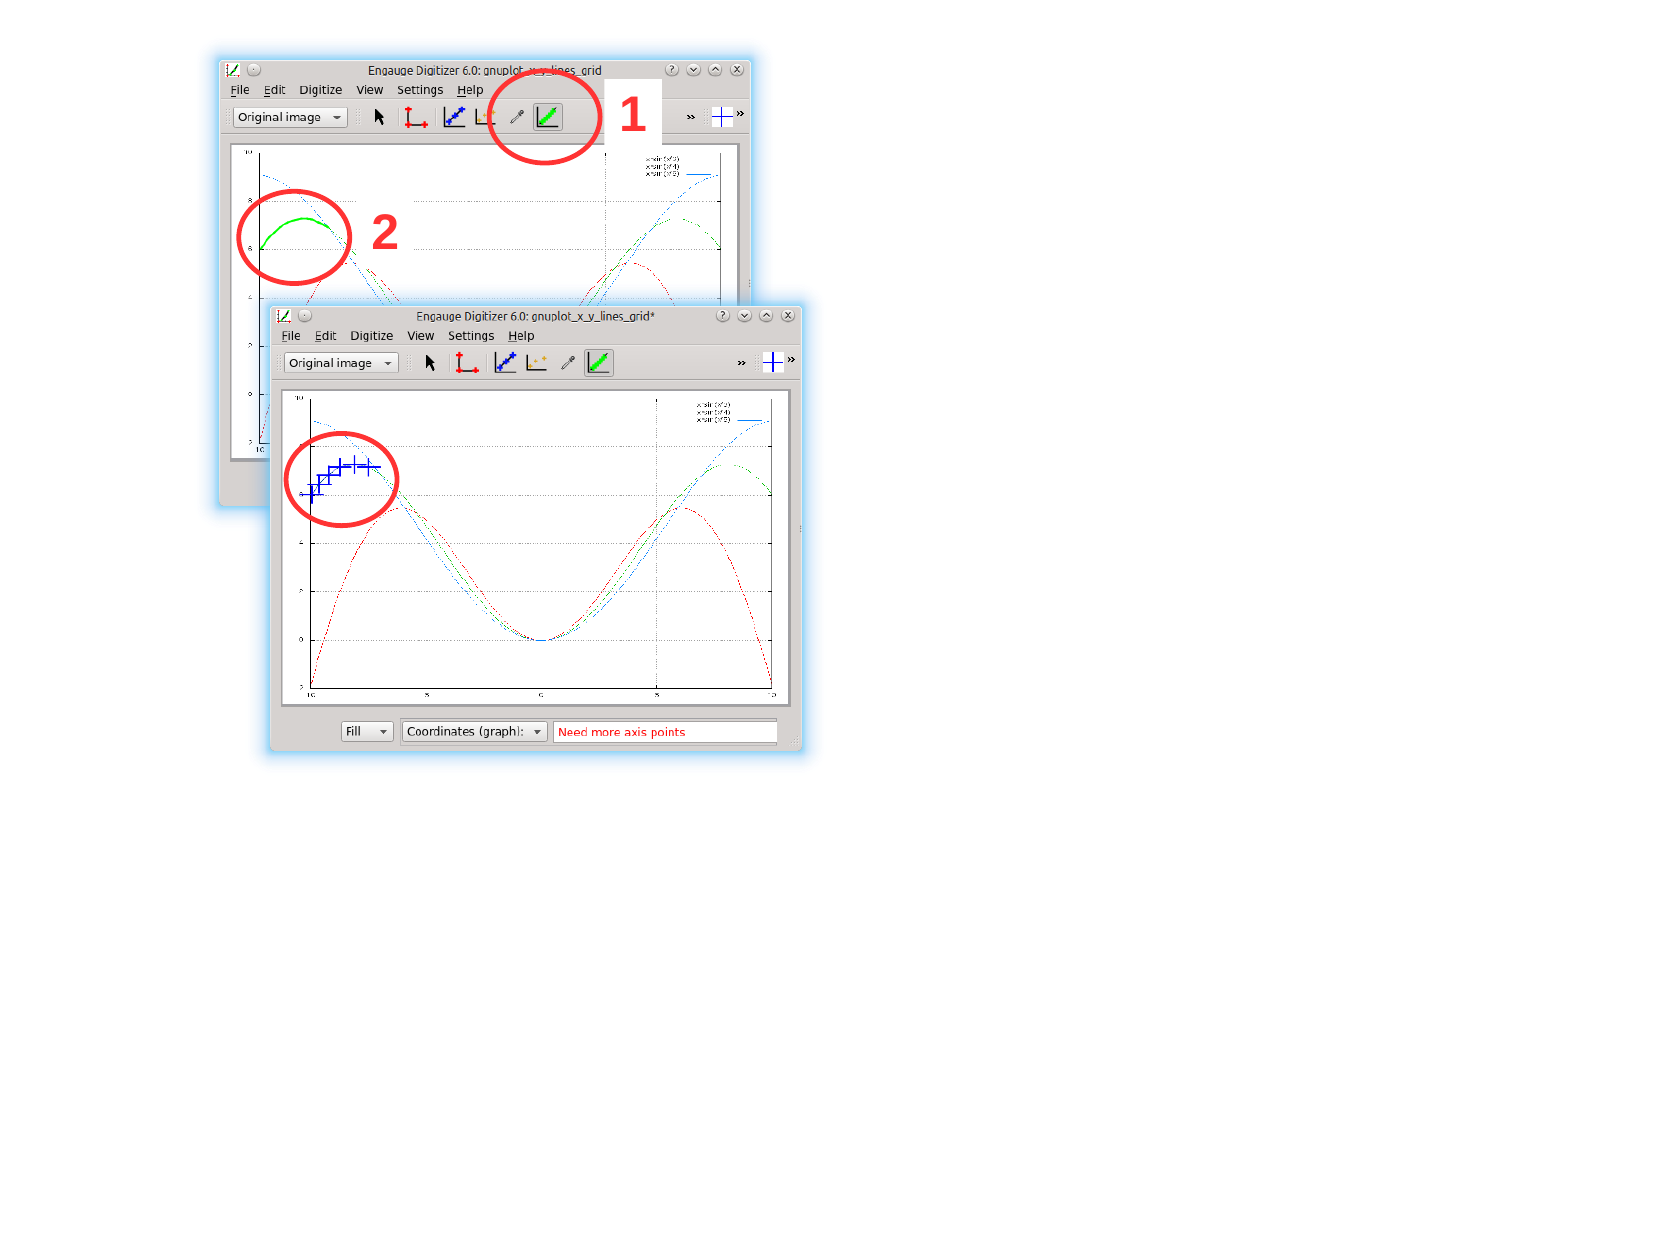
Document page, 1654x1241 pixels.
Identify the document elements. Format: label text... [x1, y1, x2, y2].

text_box 1 [604, 79, 662, 151]
picture [181, 23, 839, 788]
text_box 2 [356, 197, 414, 269]
